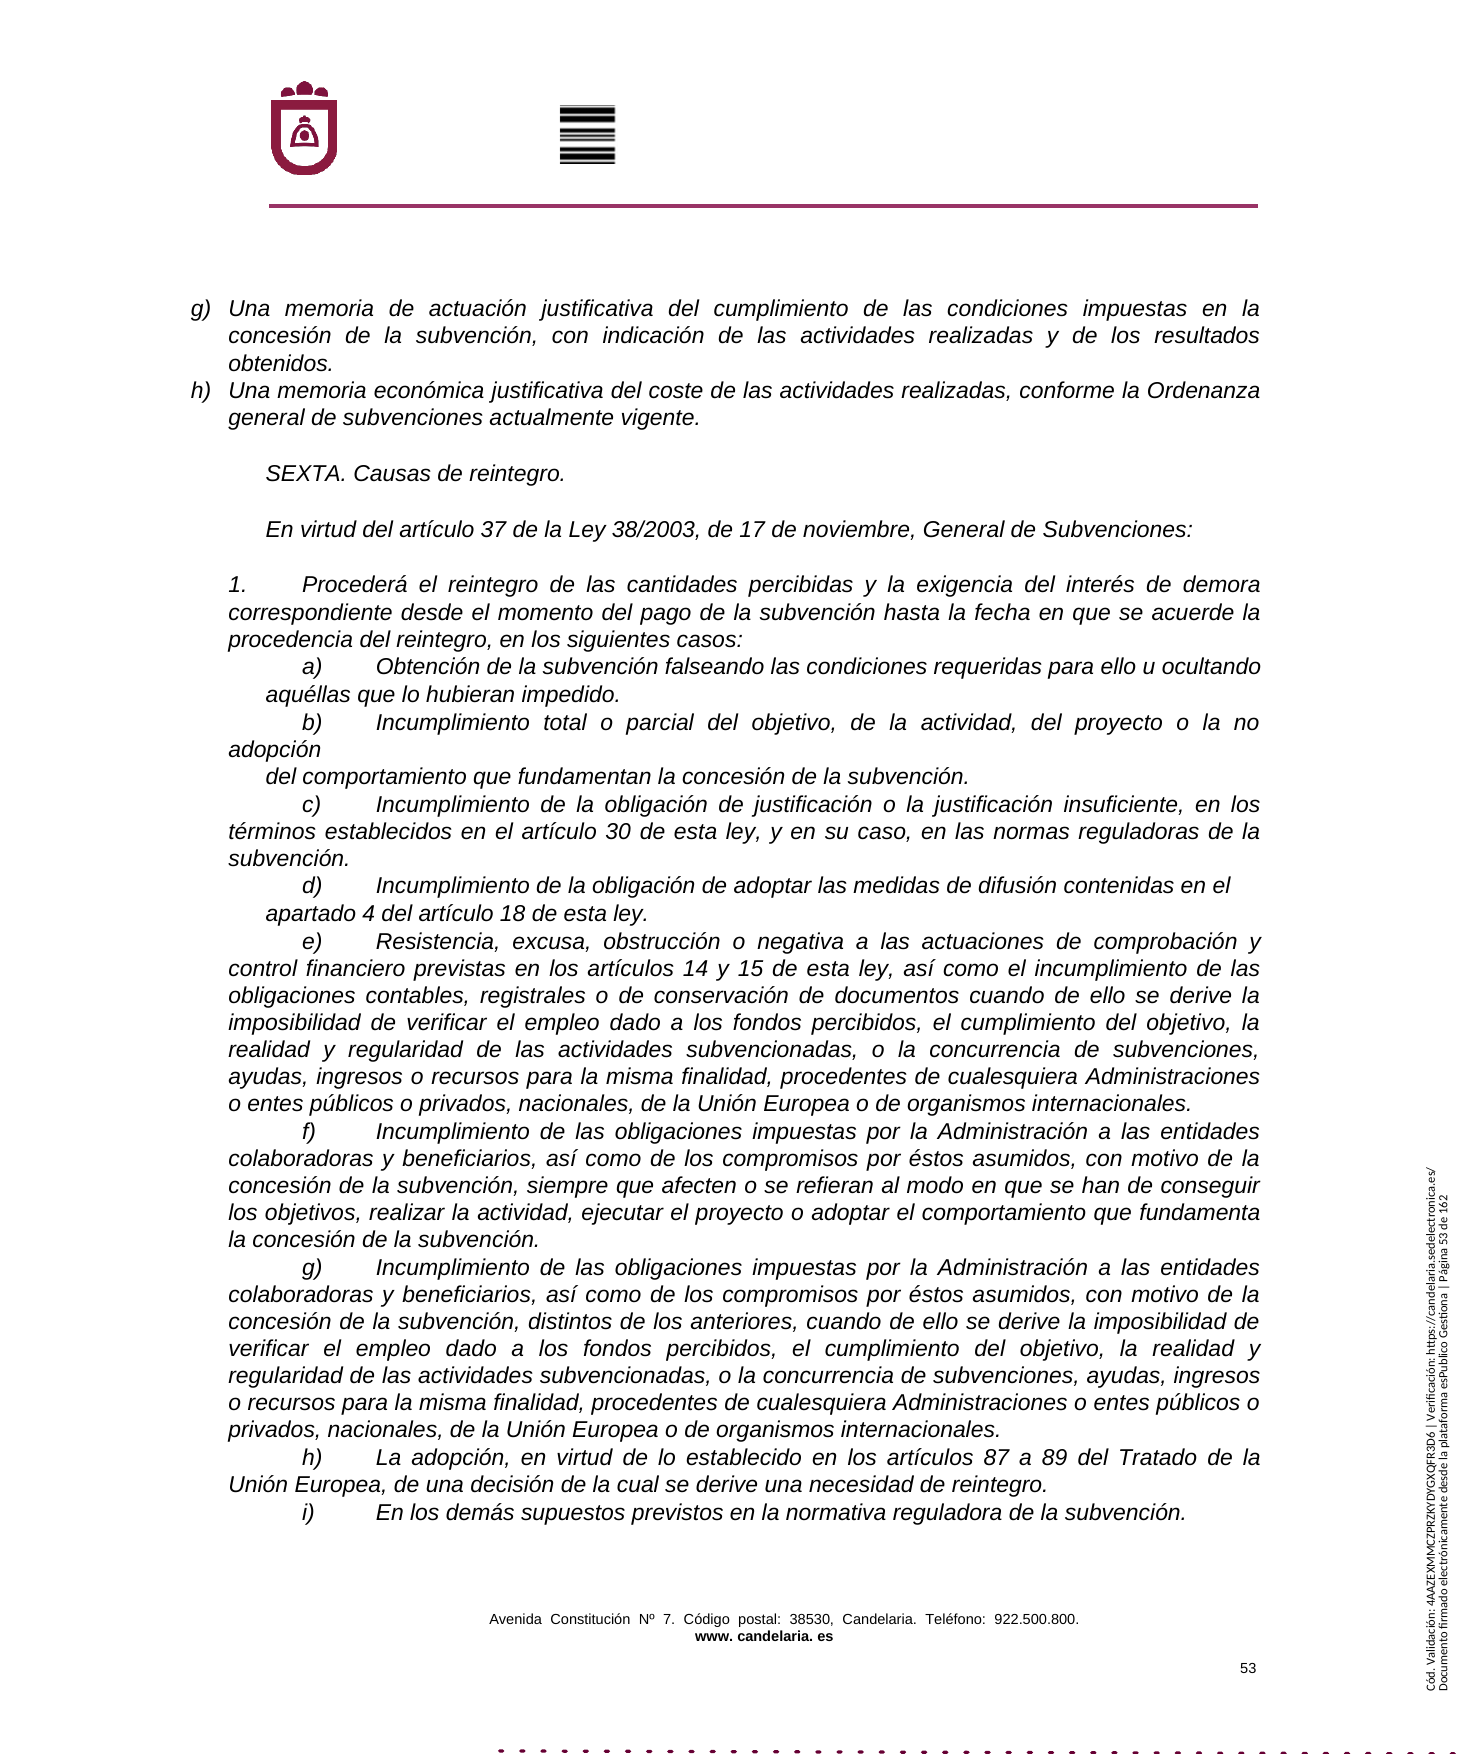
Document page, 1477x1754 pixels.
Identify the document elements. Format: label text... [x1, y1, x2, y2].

list La adopción, en virtud de lo establecido en los artículos 87 a 89 del Tratado de la Unión Europea, de una decisión de la cual se derive una necesidad de reintegro. [228, 1444, 1263, 1497]
list Obtención de la subvención falseando las condiciones requeridas para ello u ocultando [228, 653, 1263, 679]
list Incumplimiento de la obligación de adoptar las medidas de difusión contenidas en el [228, 872, 1263, 899]
list Procederá el reintegro de las cantidades percibidas y la exigencia del interés de demora correspondiente desde el momento del pago de la subvención hasta la fecha en que se acuerde la procedencia del reintegro, en los siguientes casos: [228, 571, 1263, 652]
list Una memoria económica justificativa del coste de las actividades realizadas, conforme la Ordenanza general de subvenciones actualmente vigente. [191, 377, 1263, 431]
text En virtud del artículo 37 de la Ley 38/2003, de 17 de noviembre, General de Subvenciones: [265, 516, 1263, 542]
list Incumplimiento de las obligaciones impuestas por la Administración a las entidades colaboradoras y beneficiarios, así como de los compromisos por éstos asumidos, con motivo de la concesión de la subvención, distintos de los anteriores, cuando de ello se derive la imposibilidad de verificar el empleo dado a los fondos percibidos, el cumplimiento del objetivo, la realidad y regularidad de las actividades subvencionadas, o la concurrencia de subvenciones, ayudas, ingresos o recursos para la misma finalidad, procedentes de cualesquiera Administraciones o entes públicos o privados, nacionales, de la Unión Europea o de organismos internacionales. [228, 1254, 1263, 1443]
list En los demás supuestos previstos en la normativa reguladora de la subvención. [228, 1498, 1263, 1525]
list Incumplimiento de la obligación de justificación o la justificación insuficiente, en los términos establecidos en el artículo 30 de esta ley, y en su caso, en las normas reguladoras de la subvención. [228, 791, 1263, 871]
list Una memoria de actuación justificativa del cumplimiento de las condiciones impuestas en la concesión de la subvención, con indicación de las actividades realizadas y de los resultados obtenidos. [191, 295, 1263, 376]
text del comportamiento que fundamentan la concesión de la subvención. [265, 763, 1263, 789]
text apartado 4 del artículo 18 de esta ley. [265, 900, 1263, 926]
list Incumplimiento de las obligaciones impuestas por la Administración a las entidades colaboradoras y beneficiarios, así como de los compromisos por éstos asumidos, con motivo de la concesión de la subvención, siempre que afecten o se refieran al modo en que se han de conseguir los objetivos, realizar la actividad, ejecutar el proyecto o adoptar el comportamiento que fundamenta la concesión de la subvención. [228, 1118, 1263, 1252]
text SEXTA. Causas de reintegro. [265, 460, 1263, 486]
list Resistencia, excusa, obstrucción o negativa a las actuaciones de comprobación y control financiero previstas en los artículos 14 y 15 de esta ley, así como el incumplimiento de las obligaciones contables, registrales o de conservación de documentos cuando de ello se derive la imposibilidad de verificar el empleo dado a los fondos percibidos, el cumplimiento del objetivo, la realidad y regularidad de las actividades subvencionadas, o la concurrencia de subvenciones, ayudas, ingresos o recursos para la misma finalidad, procedentes de cualesquiera Administraciones o entes públicos o privados, nacionales, de la Unión Europea o de organismos internacionales. [228, 928, 1263, 1117]
list Incumplimiento total o parcial del objetivo, de la actividad, del proyecto o la no adopción [228, 708, 1263, 762]
text aquéllas que lo hubieran impedido. [265, 681, 1263, 707]
